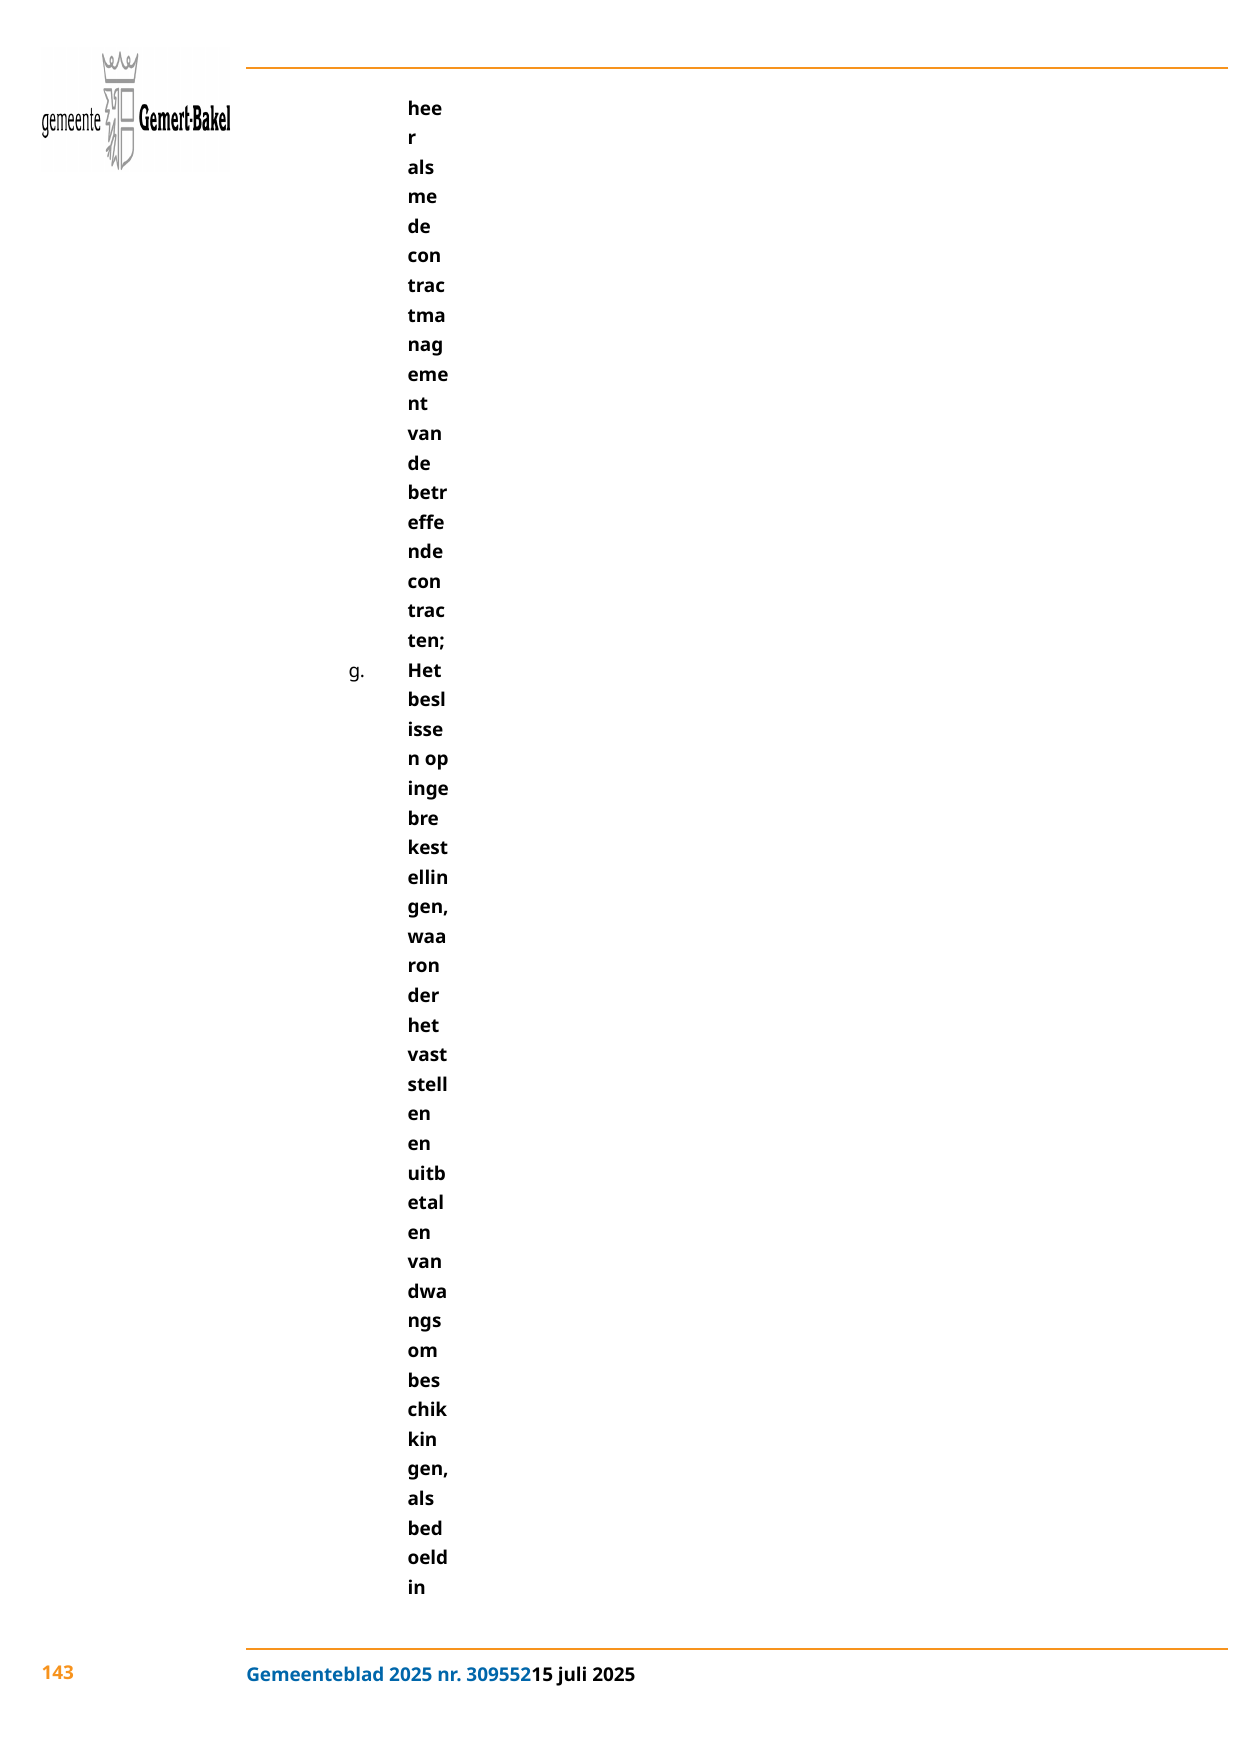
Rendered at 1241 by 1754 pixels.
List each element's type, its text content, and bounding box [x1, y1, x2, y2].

table_cell [549, 95, 649, 1600]
table_cell [248, 95, 348, 1600]
table_cell heer alsmede contractmanagement van de betreffende contracten; Het beslissen op ingebrekestellingen, waaronder het vaststellen en uitbetalen van dwangsombeschikkingen, als bedoeld in [348, 95, 449, 1600]
picture [41, 47, 231, 172]
table_cell [951, 95, 1051, 1600]
table_cell [850, 95, 951, 1600]
table_cell [449, 95, 549, 1600]
table_cell [1051, 95, 1152, 1600]
table_cell [650, 95, 750, 1600]
table_cell [750, 95, 850, 1600]
